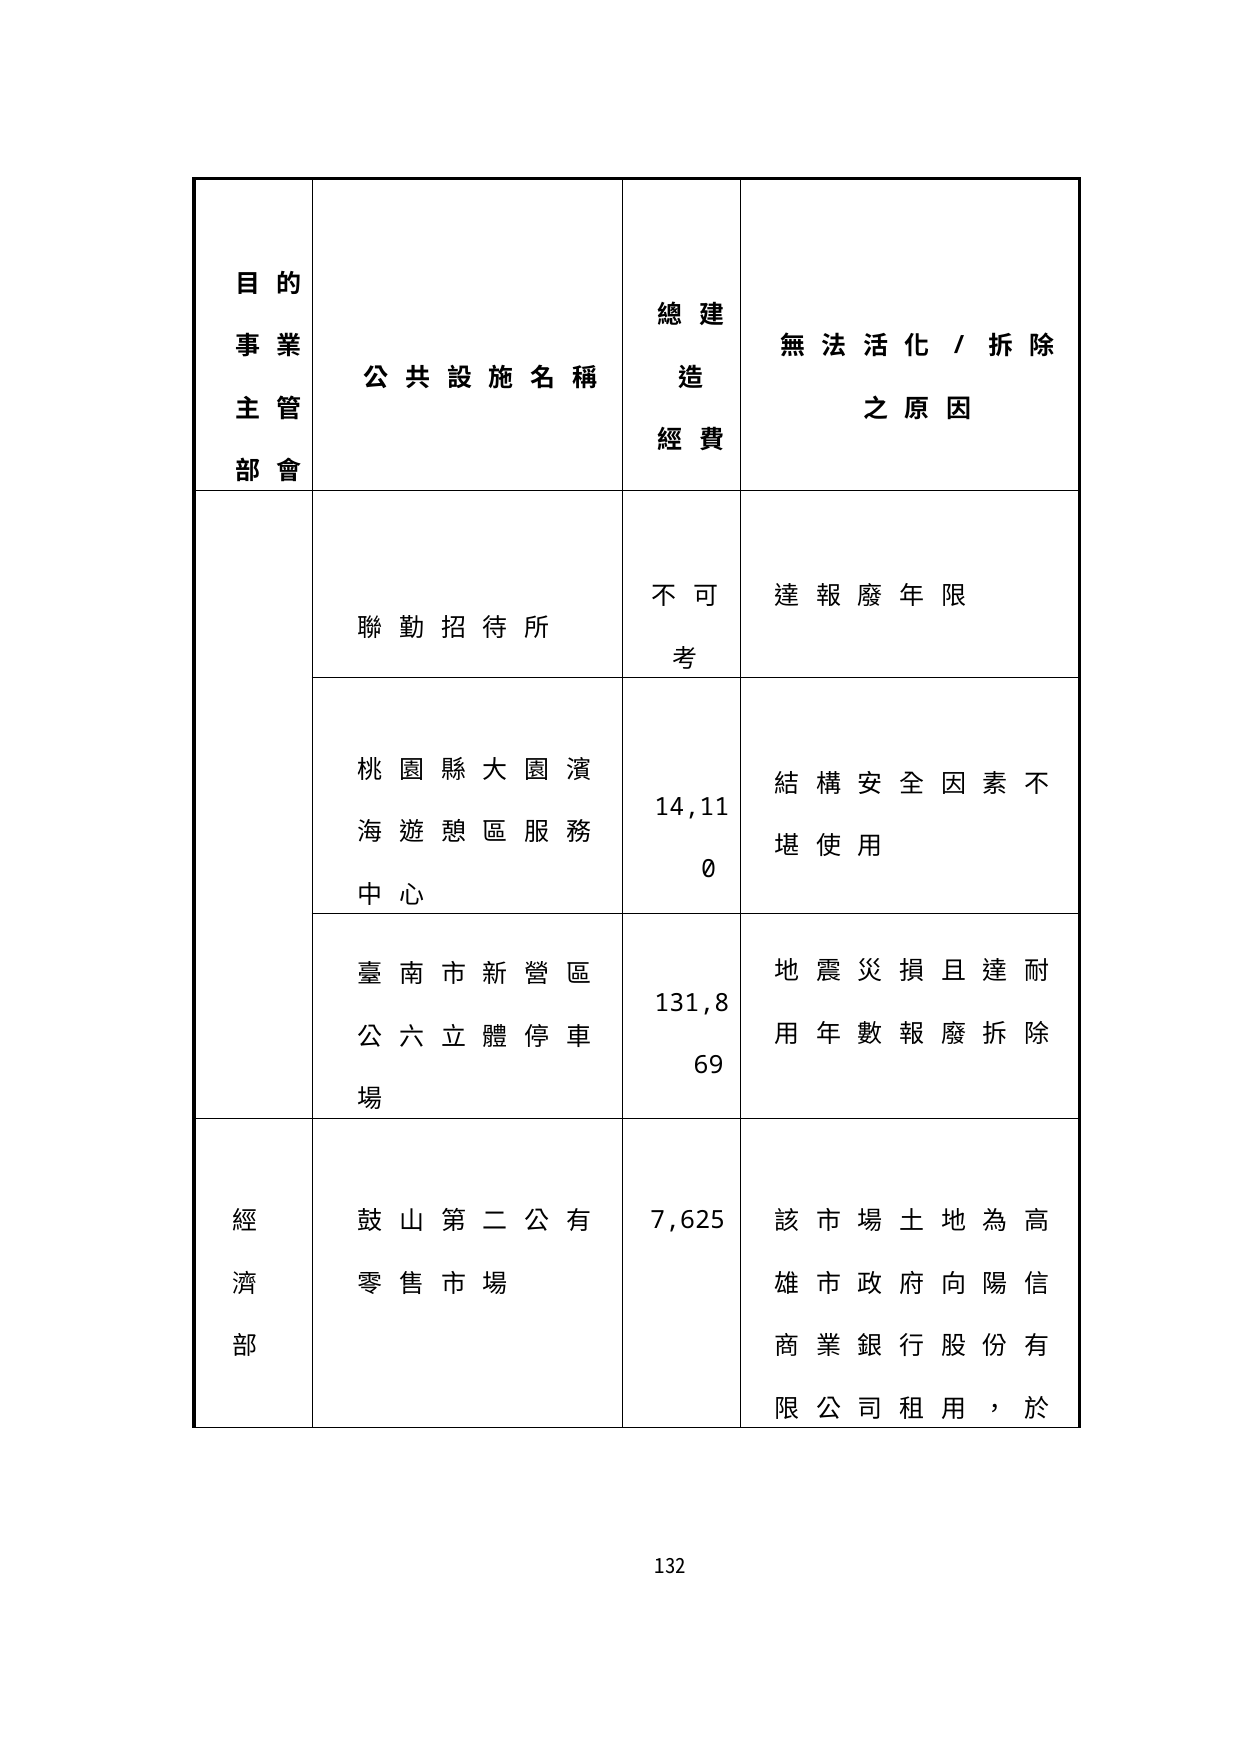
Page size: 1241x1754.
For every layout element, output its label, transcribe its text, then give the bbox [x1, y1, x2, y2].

table_cell 經濟部 [196, 1119, 312, 1427]
table_cell 聯勤招待所 [313, 491, 622, 677]
table_cell 7,625 [623, 1119, 740, 1427]
table_cell 鼓山第二公有零售市場 [313, 1119, 622, 1427]
table_cell 不可考 [623, 491, 740, 677]
table_header 公共設施名稱 [313, 180, 622, 490]
table_cell 14,110 [623, 678, 740, 913]
table_cell 桃園縣大園濱海遊憩區服務中心 [313, 678, 622, 913]
table_header 無法活化/拆除之原因 [741, 180, 1078, 490]
table_header 目的事業 主管部會 [196, 180, 312, 490]
table_cell [196, 491, 312, 1118]
table_cell 達報廢年限 [741, 491, 1078, 677]
table_cell 結構安全因素不堪使用 [741, 678, 1078, 913]
table_cell 臺南市新營區公六立體停車場 [313, 914, 622, 1118]
table_cell 該市場土地為高雄市政府向陽信商業銀行股份有限公司租用，於 [741, 1119, 1078, 1427]
table_cell 地震災損且達耐用年數報廢拆除 [741, 914, 1078, 1118]
table_header 總建造 經費 [623, 180, 740, 490]
table_cell 131,869 [623, 914, 740, 1118]
